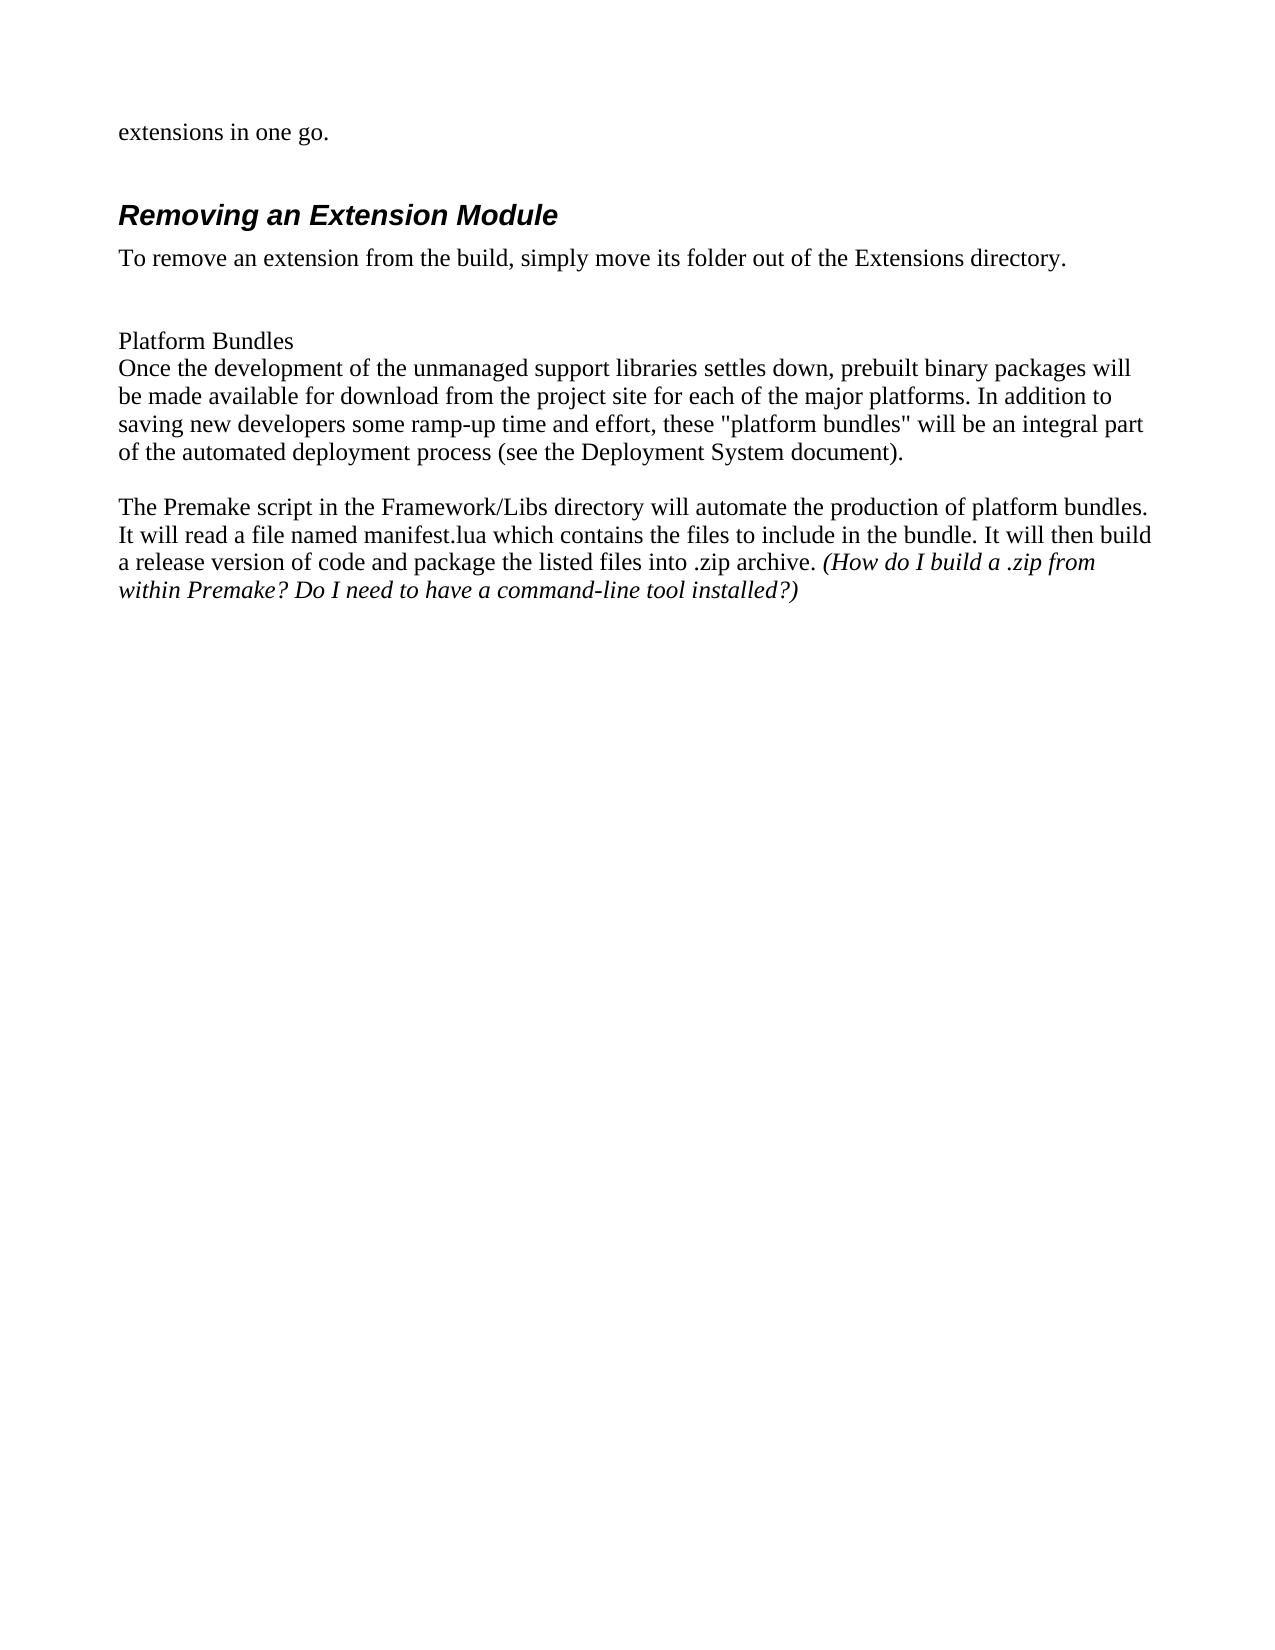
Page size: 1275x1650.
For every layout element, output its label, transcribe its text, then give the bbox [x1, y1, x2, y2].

text The Premake script in the Framework/Libs directory will automate the production of platform bundles. It will read a file named manifest.lua which contains the files to include in the bundle. It will then build a release version of code and package the listed files into .zip archive. (How do I build a .zip from within Premake? Do I need to have a command-line tool installed?) [118, 493, 1157, 604]
text extensions in one go. [118, 118, 1157, 146]
subtitle Removing an Extension Module [118, 198, 1157, 231]
text Platform Bundles [118, 327, 1157, 354]
text To remove an extension from the build, simply move its folder out of the Extensions directory. [118, 244, 1157, 271]
text Once the development of the unmanaged support libraries settles down, prebuilt binary packages will be made available for download from the project site for each of the major platforms. In addition to saving new developers some ramp-up time and effort, these "platform bundles" will be an integral part of the automated deployment process (see the Deployment System document). [118, 354, 1157, 465]
